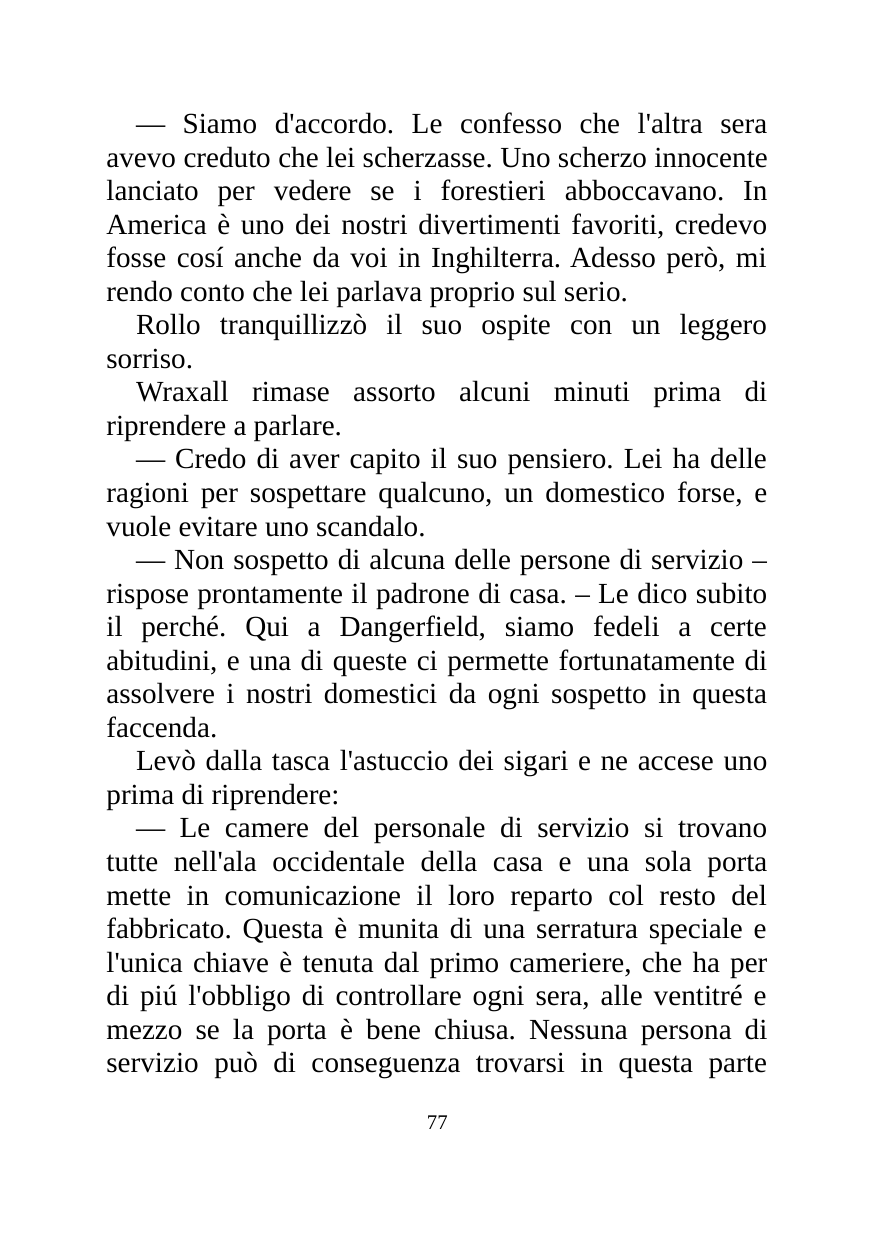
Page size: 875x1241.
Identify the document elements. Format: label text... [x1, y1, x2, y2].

text — Siamo d'accordo. Le confesso che l'altra sera avevo creduto che lei scherzasse. Uno scherzo innocente lanciato per vedere se i forestieri abboccavano. In America è uno dei nostri divertimenti favoriti, credevo fosse cosí anche da voi in Inghilterra. Adesso però, mi rendo conto che lei parlava proprio sul serio. [106, 106, 768, 307]
text — Credo di aver capito il suo pensiero. Lei ha delle ragioni per sospettare qualcuno, un domestico forse, e vuole evitare uno scandalo. [106, 442, 768, 542]
text Levò dalla tasca l'astuccio dei sigari e ne accese uno prima di riprendere: [106, 743, 768, 811]
text — Le camere del personale di servizio si trovano tutte nell'ala occidentale della casa e una sola porta mette in comunicazione il loro reparto col resto del fabbricato. Questa è munita di una serratura speciale e l'unica chiave è tenuta dal primo cameriere, che ha per di piú l'obbligo di controllare ogni sera, alle ventitré e mezzo se la porta è bene chiusa. Nessuna persona di servizio può di conseguenza trovarsi in questa parte [106, 811, 768, 1079]
text — Non sospetto di alcuna delle persone di servizio – rispose prontamente il padrone di casa. – Le dico subito il perché. Qui a Dangerfield, siamo fedeli a certe abitudini, e una di queste ci permette fortunatamente di assolvere i nostri domestici da ogni sospetto in questa faccenda. [106, 542, 768, 743]
text Wraxall rimase assorto alcuni minuti prima di riprendere a parlare. [106, 374, 768, 442]
text Rollo tranquillizzò il suo ospite con un leggero sorriso. [106, 307, 768, 374]
